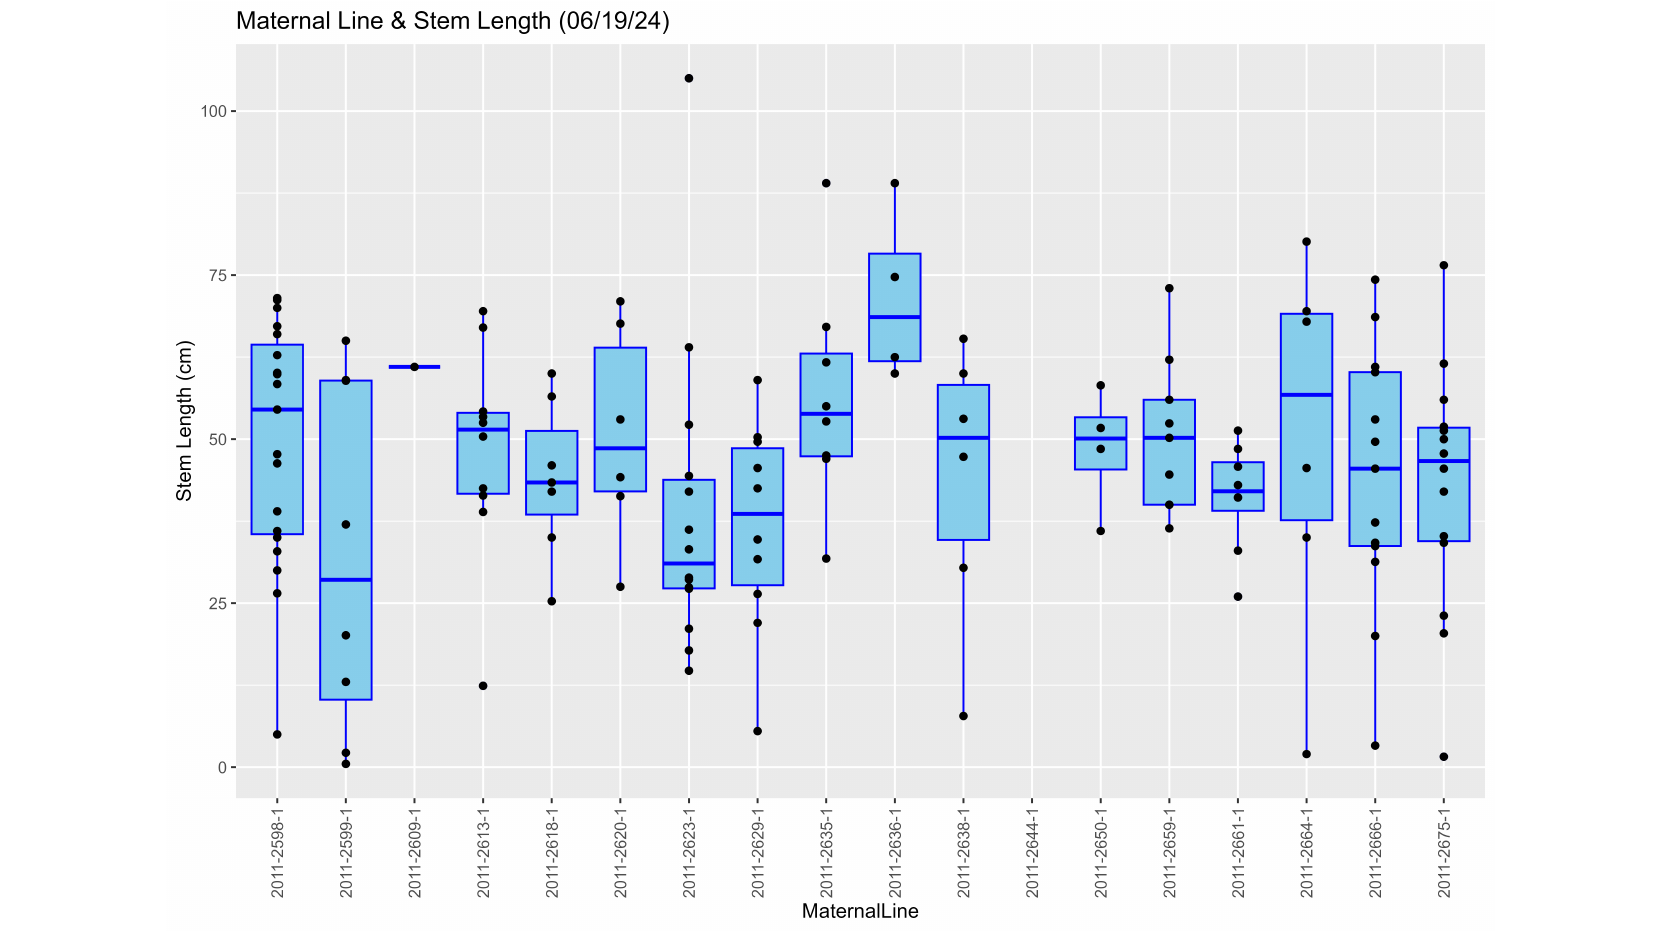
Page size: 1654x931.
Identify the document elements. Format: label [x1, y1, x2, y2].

picture [166, 1, 1495, 931]
